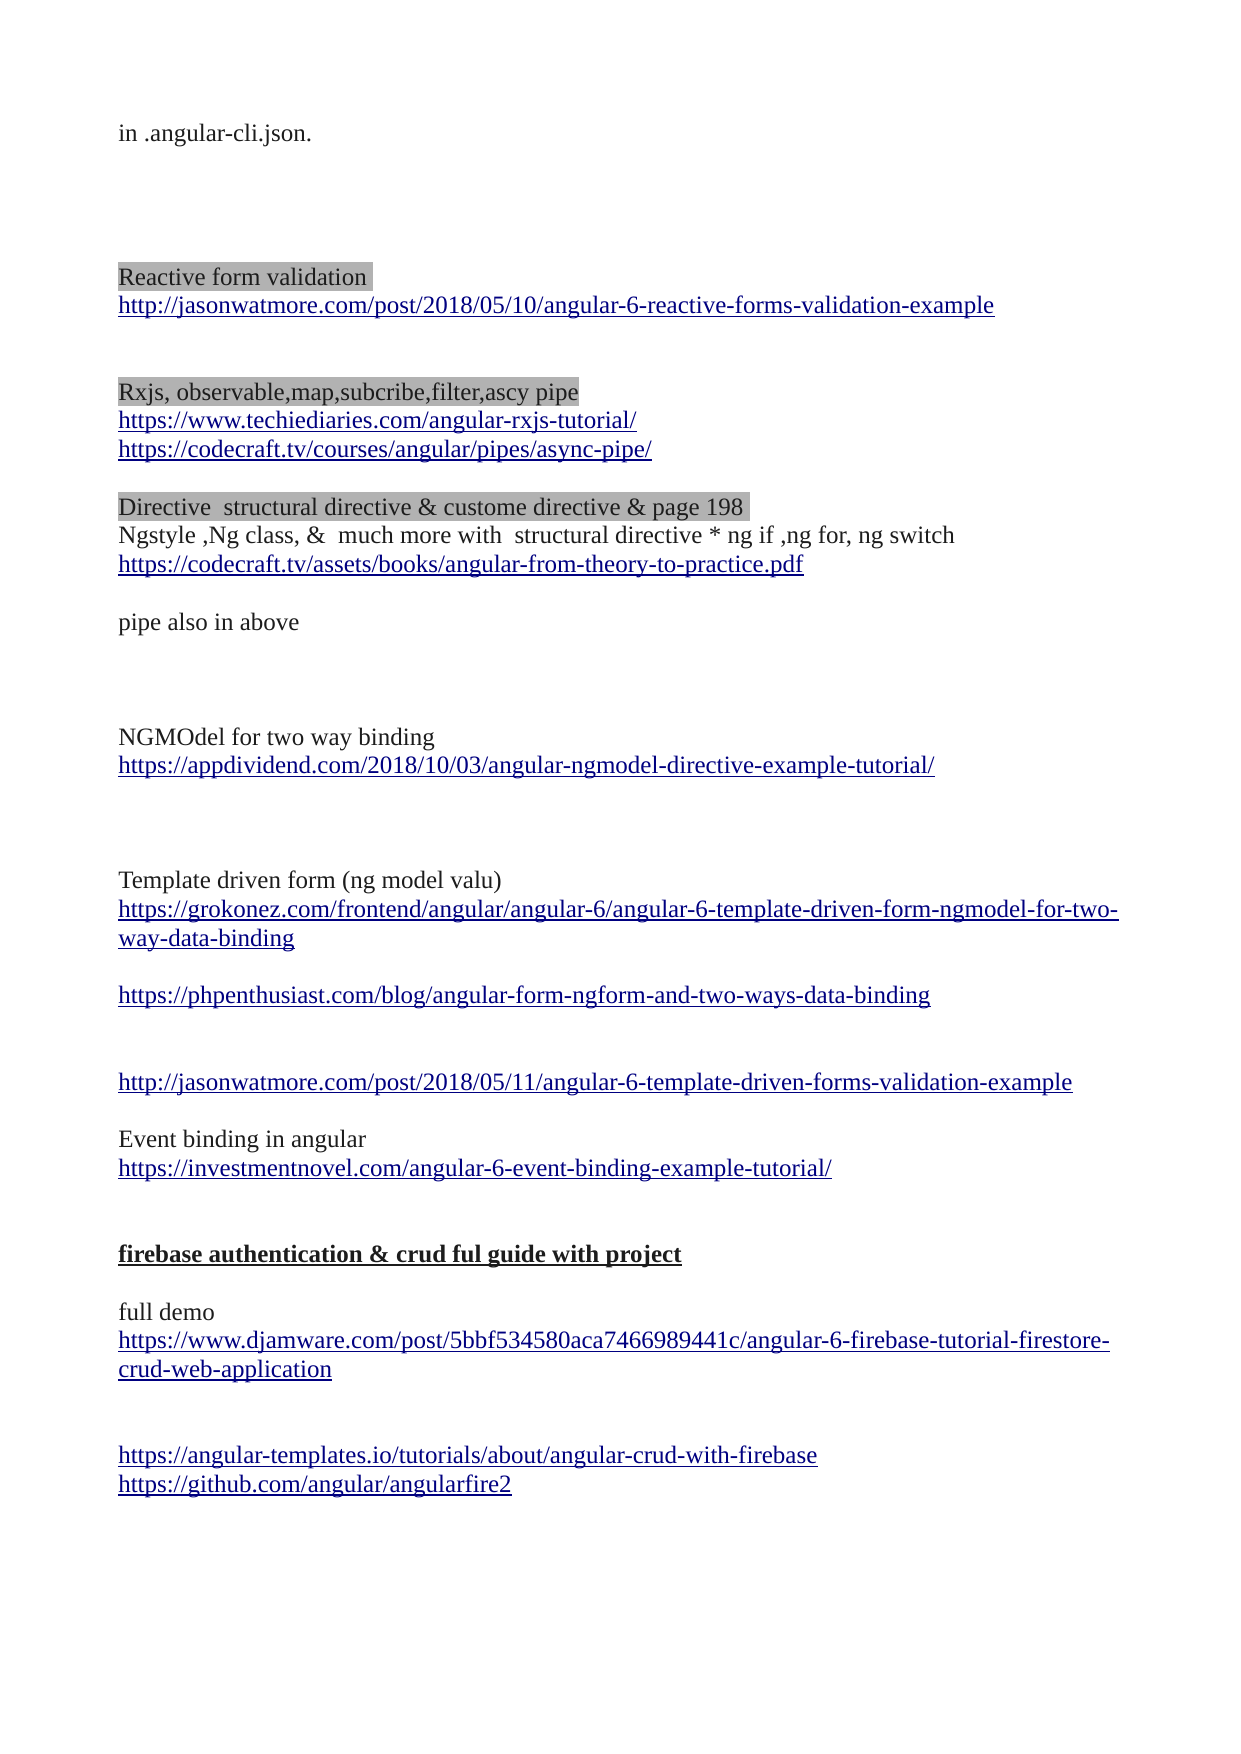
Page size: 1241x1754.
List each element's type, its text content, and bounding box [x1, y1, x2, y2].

text https://codecraft.tv/assets/books/angular-from-theory-to-practice.pdf [118, 549, 1122, 578]
text https://codecraft.tv/courses/angular/pipes/async-pipe/ [118, 434, 1122, 463]
text pipe also in above [118, 607, 1122, 636]
text https://www.techiediaries.com/angular-rxjs-tutorial/ [118, 406, 1122, 434]
text Reactive form validation [118, 262, 1122, 291]
text in .angular-cli.json. [118, 118, 1122, 147]
text https://appdividend.com/2018/10/03/angular-ngmodel-directive-example-tutorial/ [118, 751, 1122, 779]
text Ngstyle ,Ng class, & much more with structural directive * ng if ,ng for, ng switch [118, 521, 1122, 549]
text http://jasonwatmore.com/post/2018/05/10/angular-6-reactive-forms-validation-example [118, 291, 1122, 319]
text https://angular-templates.io/tutorials/about/angular-crud-with-firebase [118, 1441, 1122, 1469]
text full demo [118, 1297, 1122, 1326]
text https://investmentnovel.com/angular-6-event-binding-example-tutorial/ [118, 1153, 1122, 1182]
text Rxjs, observable,map,subcribe,filter,ascy pipe [118, 377, 1122, 406]
text Directive structural directive & custome directive & page 198 [118, 492, 1122, 521]
text Event binding in angular [118, 1124, 1122, 1153]
text http://jasonwatmore.com/post/2018/05/11/angular-6-template-driven-forms-validation-example [118, 1067, 1122, 1096]
text https://github.com/angular/angularfire2 [118, 1469, 1122, 1498]
text https://www.djamware.com/post/5bbf534580aca7466989441c/angular-6-firebase-tutorial-firestore-crud-web-application [118, 1326, 1122, 1383]
text https://grokonez.com/frontend/angular/angular-6/angular-6-template-driven-form-ngmodel-for-two-way-data-binding [118, 894, 1122, 952]
text Template driven form (ng model valu) [118, 866, 1122, 894]
text NGMOdel for two way binding [118, 722, 1122, 751]
text https://phpenthusiast.com/blog/angular-form-ngform-and-two-ways-data-binding [118, 981, 1122, 1009]
text firebase authentication & crud ful guide with project [118, 1239, 1122, 1268]
